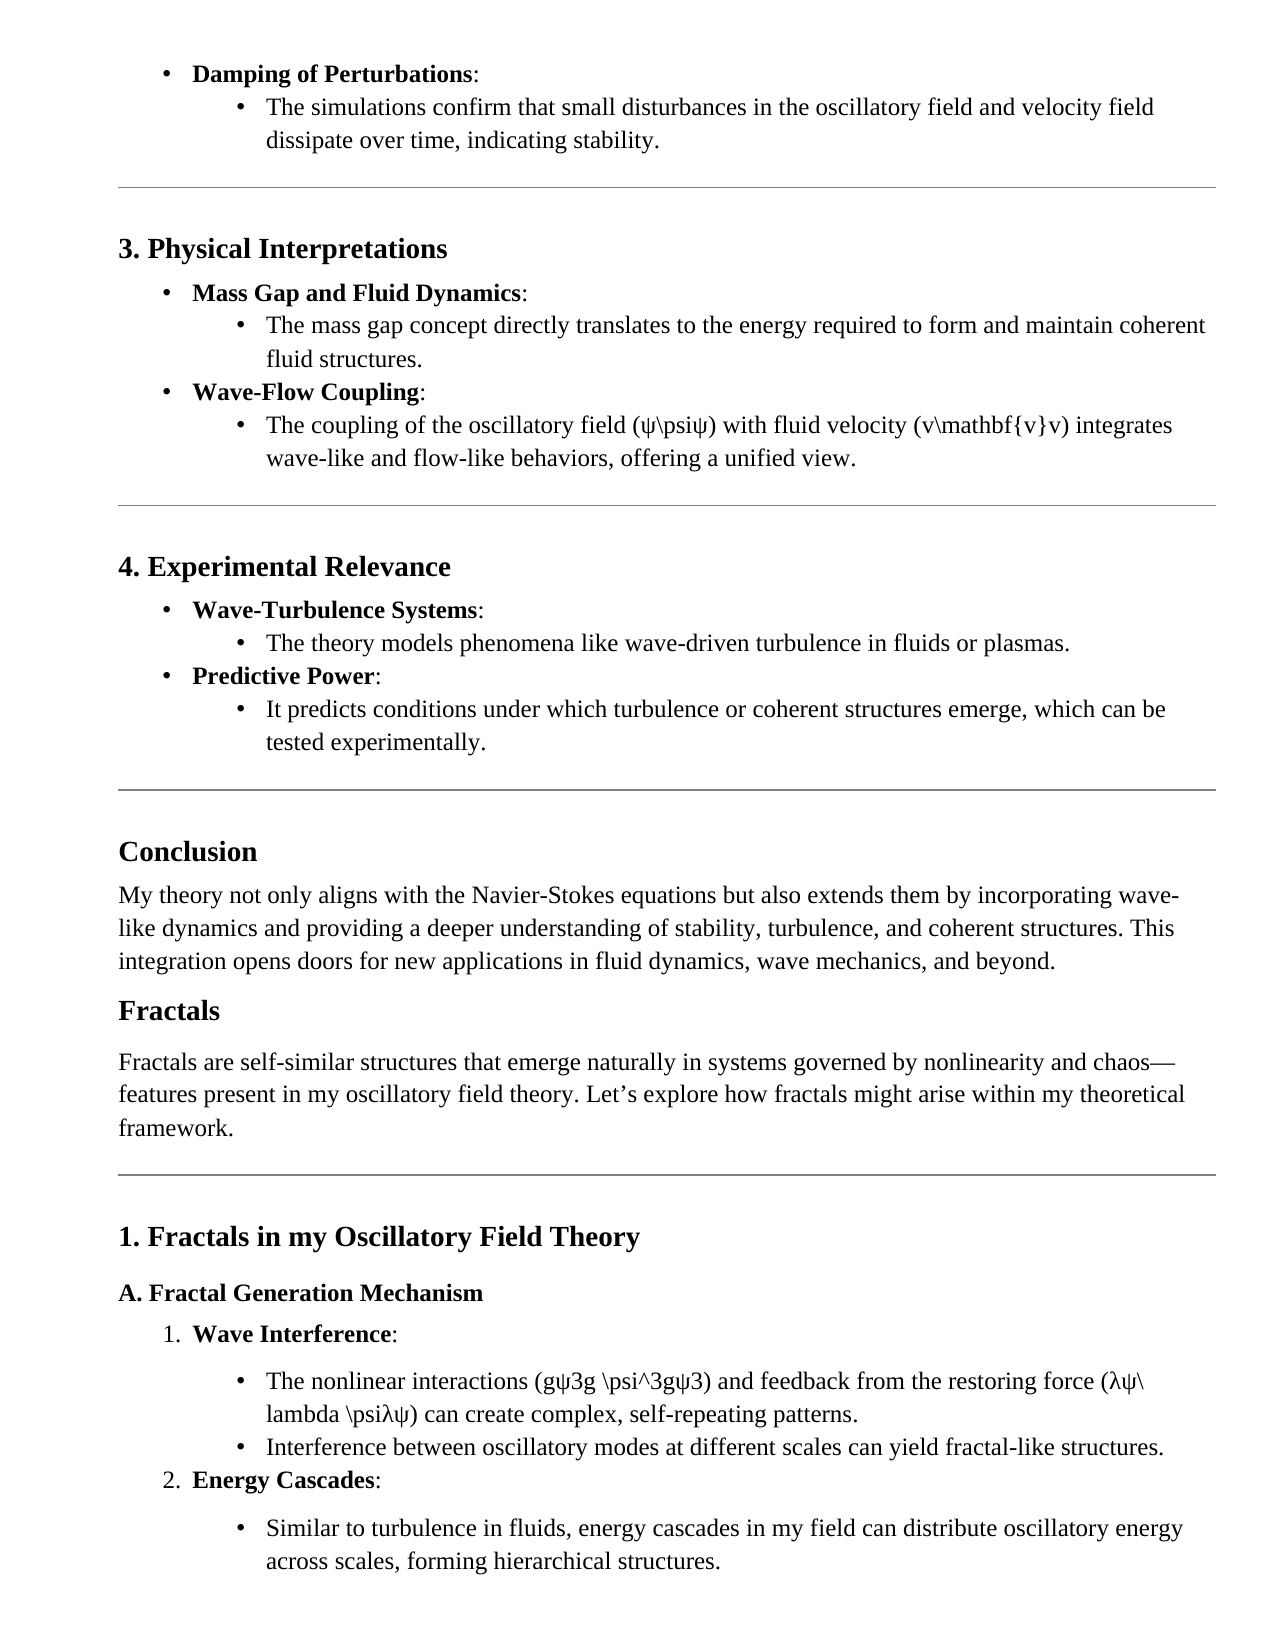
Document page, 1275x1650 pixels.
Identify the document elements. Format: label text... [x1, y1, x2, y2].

subtitle 1. Fractals in my Oscillatory Field Theory [118, 1219, 1216, 1253]
list Energy Cascades: [162, 1466, 1216, 1494]
list Wave Interference: [162, 1319, 1216, 1348]
list It predicts conditions under which turbulence or coherent structures emerge, which can be tested experimentally. [236, 694, 1216, 756]
subtitle Conclusion [118, 834, 1216, 867]
list Wave-Turbulence Systems: [162, 595, 1216, 624]
text My theory not only aligns with the Navier-Stokes equations but also extends them by incorporating wave-like dynamics and providing a deeper understanding of stability, turbulence, and coherent structures. This integration opens doors for new applications in fluid dynamics, wave mechanics, and beyond. [118, 880, 1216, 974]
list Interference between oscillatory modes at different scales can yield fractal-like structures. [236, 1432, 1216, 1461]
text Fractals [118, 993, 1216, 1027]
list Damping of Perturbations: [162, 59, 1216, 88]
list Similar to turbulence in fluids, energy cascades in my field can distribute oscillatory energy across scales, forming hierarchical structures. [236, 1513, 1216, 1575]
subtitle 4. Experimental Relevance [118, 549, 1216, 583]
list The nonlinear interactions (gψ3g \psi^3gψ3) and feedback from the restoring force (λψ\lambda \psiλψ) can create complex, self-repeating patterns. [236, 1366, 1216, 1428]
list The theory models phenomena like wave-driven turbulence in fluids or plasmas. [236, 628, 1216, 657]
list Wave-Flow Coupling: [162, 377, 1216, 405]
list The coupling of the oscillatory field (ψ\psiψ) with fluid velocity (v\mathbf{v}v) integrates wave-like and flow-like behaviors, offering a unified view. [236, 410, 1216, 471]
list The mass gap concept directly translates to the energy required to form and maintain coherent fluid structures. [236, 311, 1216, 372]
subtitle A. Fractal Generation Mechanism [118, 1278, 1216, 1306]
list The simulations confirm that small disturbances in the oscillatory field and velocity field dissipate over time, indicating stability. [236, 92, 1216, 154]
list Mass Gap and Fluid Dynamics: [162, 278, 1216, 306]
text Fractals are self-similar structures that emerge naturally in systems governed by nonlinearity and chaos—features present in my oscillatory field theory. Let’s explore how fractals might arise within my theoretical framework. [118, 1047, 1216, 1141]
list Predictive Power: [162, 661, 1216, 690]
subtitle 3. Physical Interpretations [118, 232, 1216, 265]
